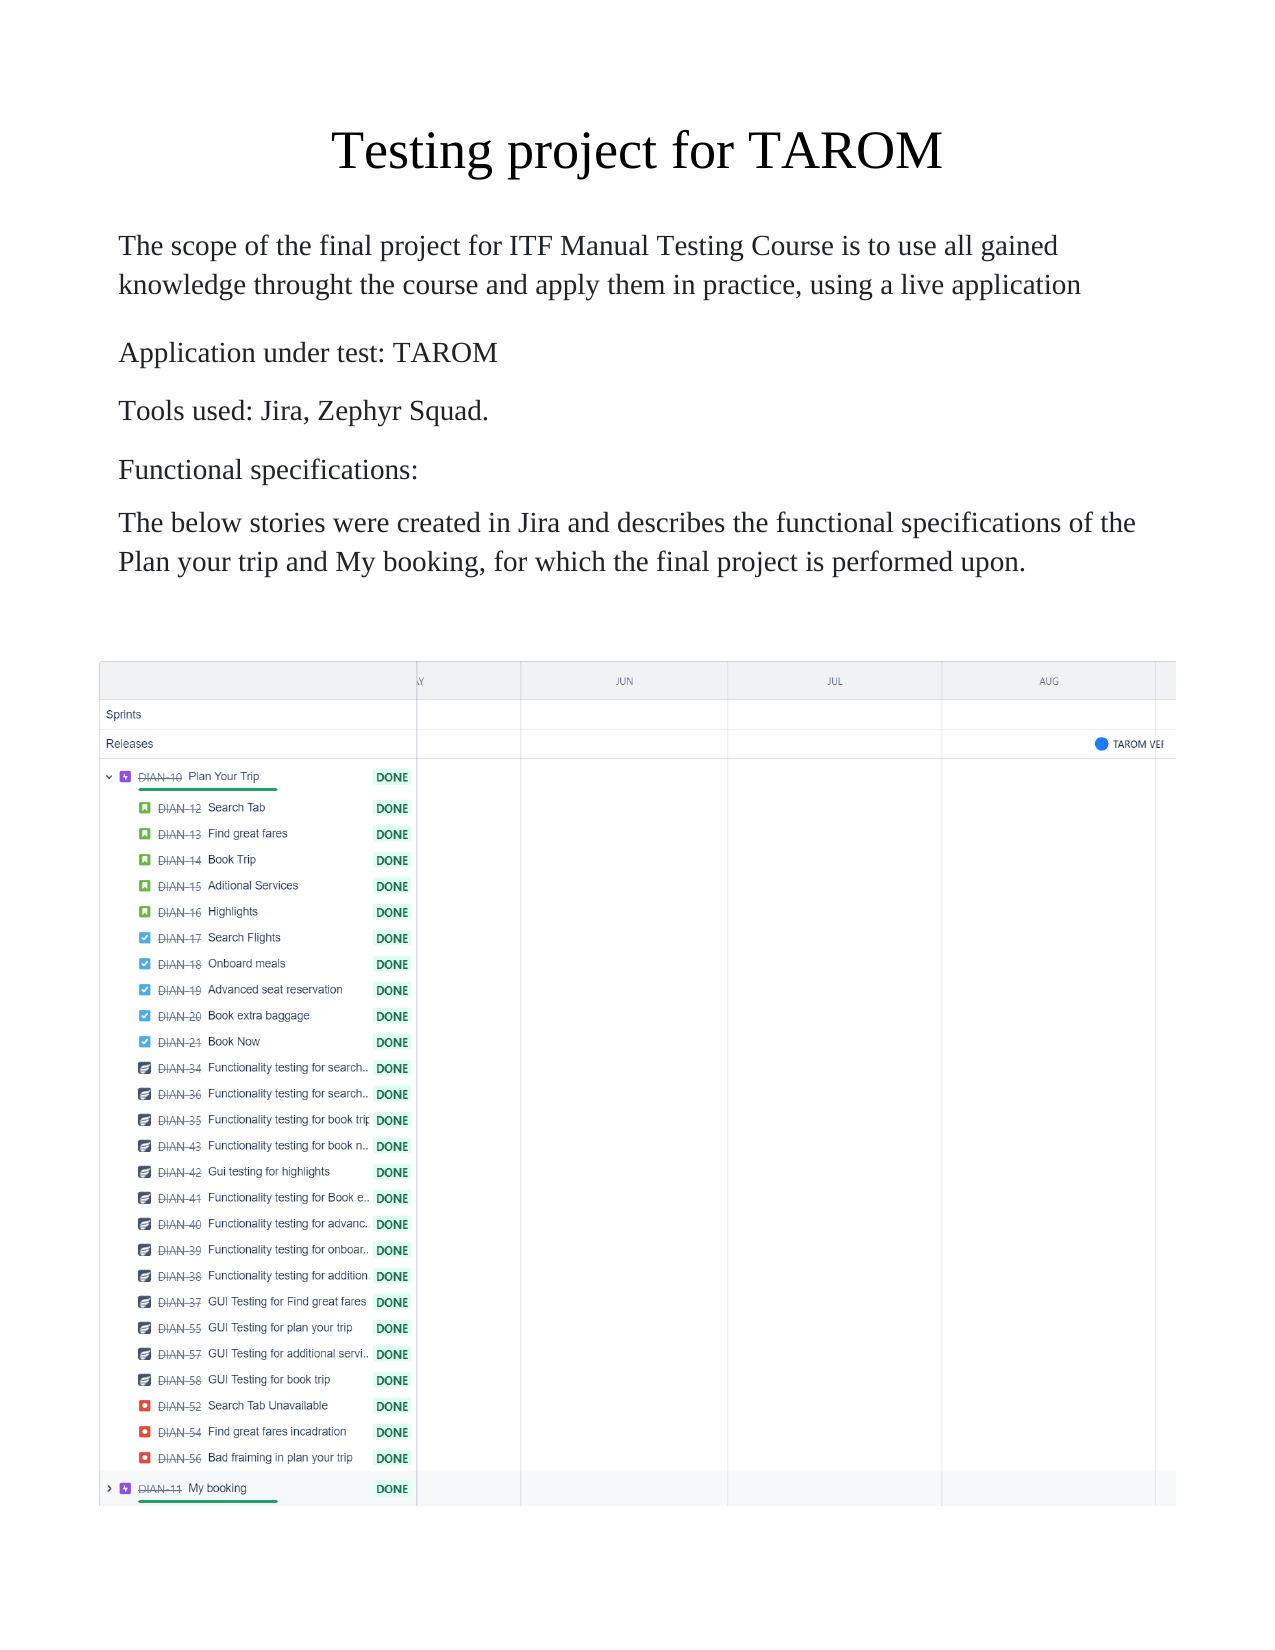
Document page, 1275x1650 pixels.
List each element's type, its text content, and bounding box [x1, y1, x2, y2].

text Application under test: TAROM [118, 335, 1157, 368]
text Tools used: Jira, Zephyr Squad. [118, 393, 1157, 427]
text Testing project for TAROM [118, 118, 1157, 180]
subtitle Functional specifications: [118, 452, 1157, 486]
picture [99, 661, 1176, 1506]
text The scope of the final project for ITF Manual Testing Course is to use all gained knowledge throught the course and apply them in practice, using a live application [118, 228, 1157, 300]
text The below stories were created in Jira and describes the functional specifications of the Plan your trip and My booking, for which the final project is performed upon. [118, 506, 1157, 578]
